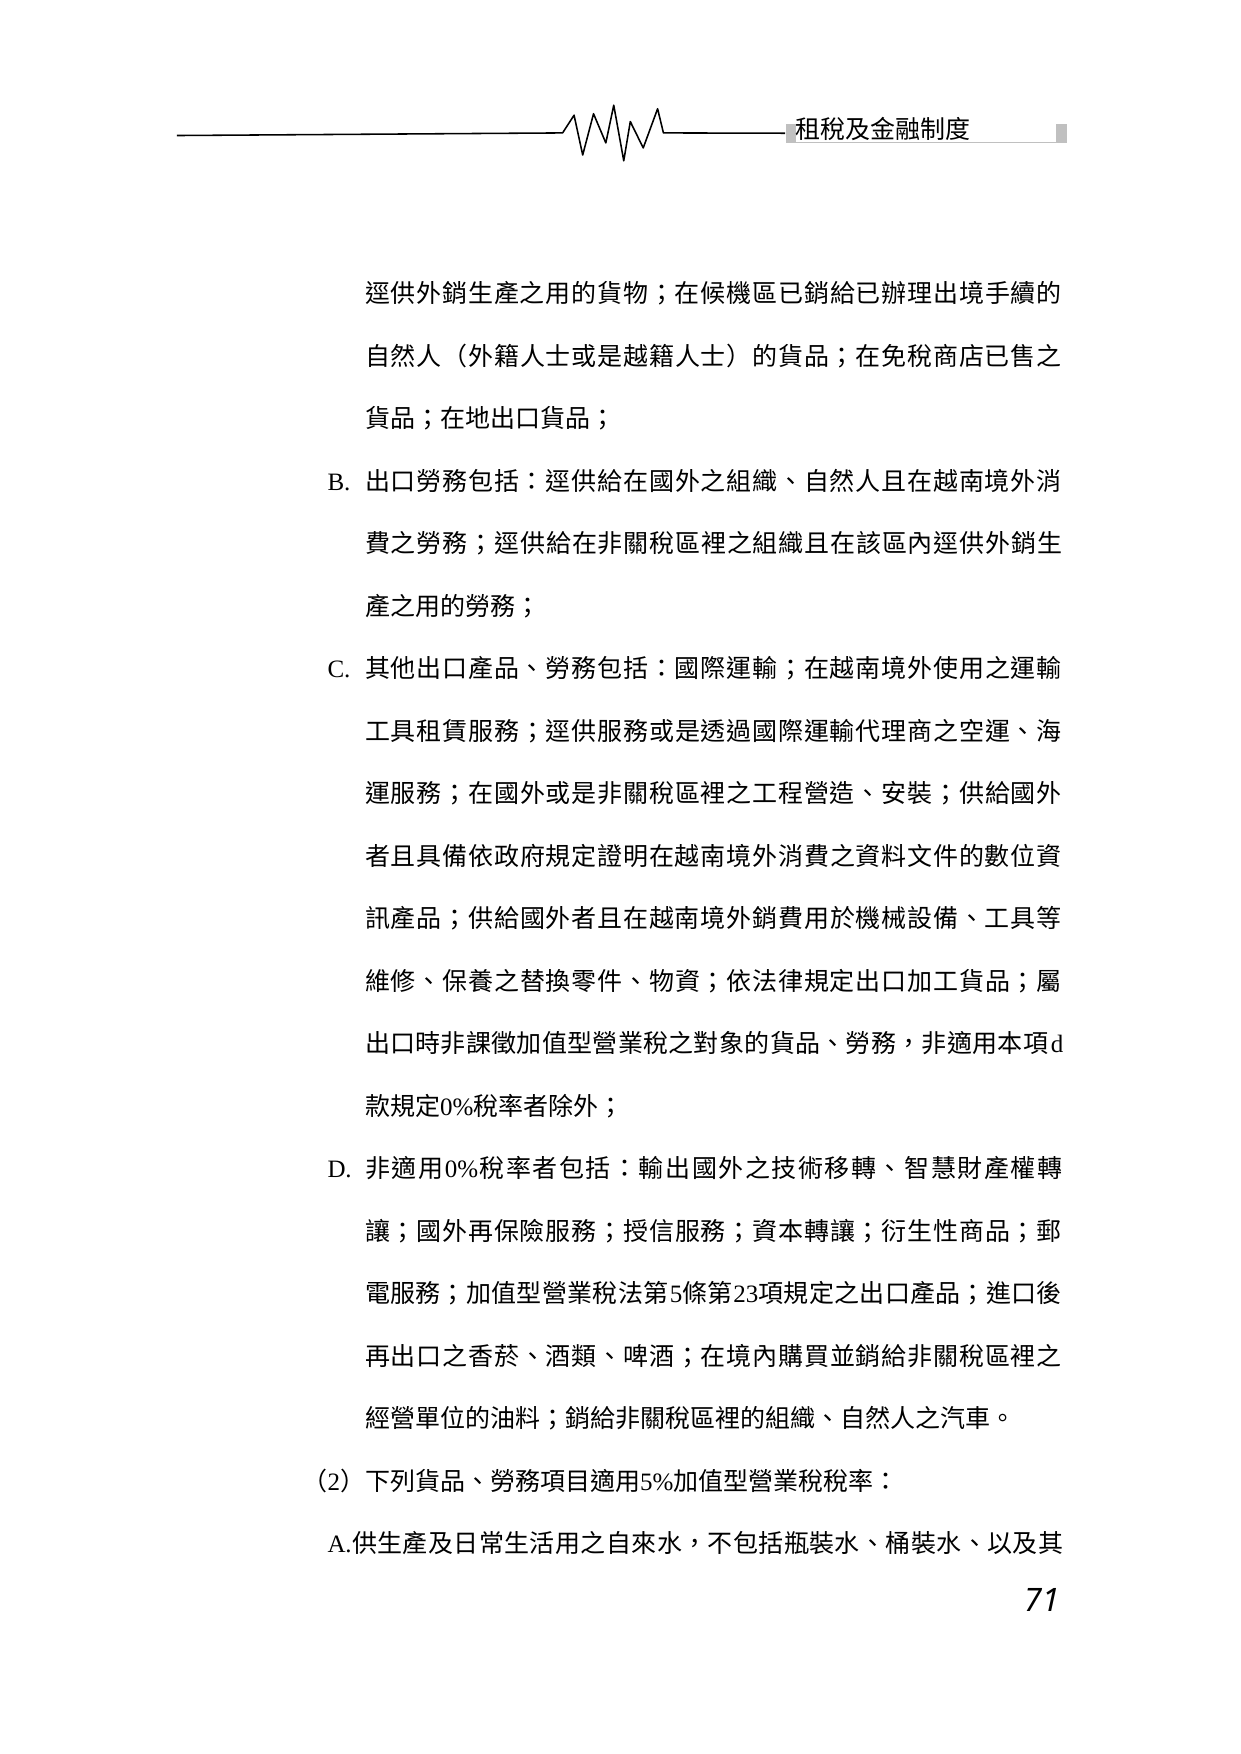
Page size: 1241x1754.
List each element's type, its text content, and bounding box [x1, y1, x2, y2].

text （2）下列貨品、勞務項目適用5%加值型營業稅稅率： [302, 1438, 1063, 1500]
text D. 非適用0%稅率者包括：輸出國外之技術移轉、智慧財產權轉讓；國外再保險服務；授信服務；資本轉讓；衍生性商品；郵電服務；加值型營業稅法第5條第23項規定之出口產品；進口後再出口之香菸、酒類、啤酒；在境內購買並銷給非關稅區裡之經營單位的油料；銷給非關稅區裡的組織、自然人之汽車。 [327, 1125, 1063, 1438]
text A.供生產及日常生活用之自來水，不包括瓶裝水、桶裝水、以及其 [327, 1500, 1063, 1563]
text C. 其他出口產品、勞務包括：國際運輸；在越南境外使用之運輸工具租賃服務；逕供服務或是透過國際運輸代理商之空運、海運服務；在國外或是非關稅區裡之工程營造、安裝；供給國外者且具備依政府規定證明在越南境外消費之資料文件的數位資訊產品；供給國外者且在越南境外銷費用於機械設備、工具等維修、保養之替換零件、物資；依法律規定出口加工貨品；屬出口時非課徵加值型營業稅之對象的貨品、勞務，非適用本項d款規定0%稅率者除外； [327, 625, 1063, 1125]
text 逕供外銷生產之用的貨物；在候機區已銷給已辦理出境手續的自然人（外籍人士或是越籍人士）的貨品；在免稅商店已售之貨品；在地出口貨品； [327, 250, 1063, 438]
text B. 出口勞務包括：逕供給在國外之組織、自然人且在越南境外消費之勞務；逕供給在非關稅區裡之組織且在該區內逕供外銷生產之用的勞務； [327, 438, 1063, 625]
